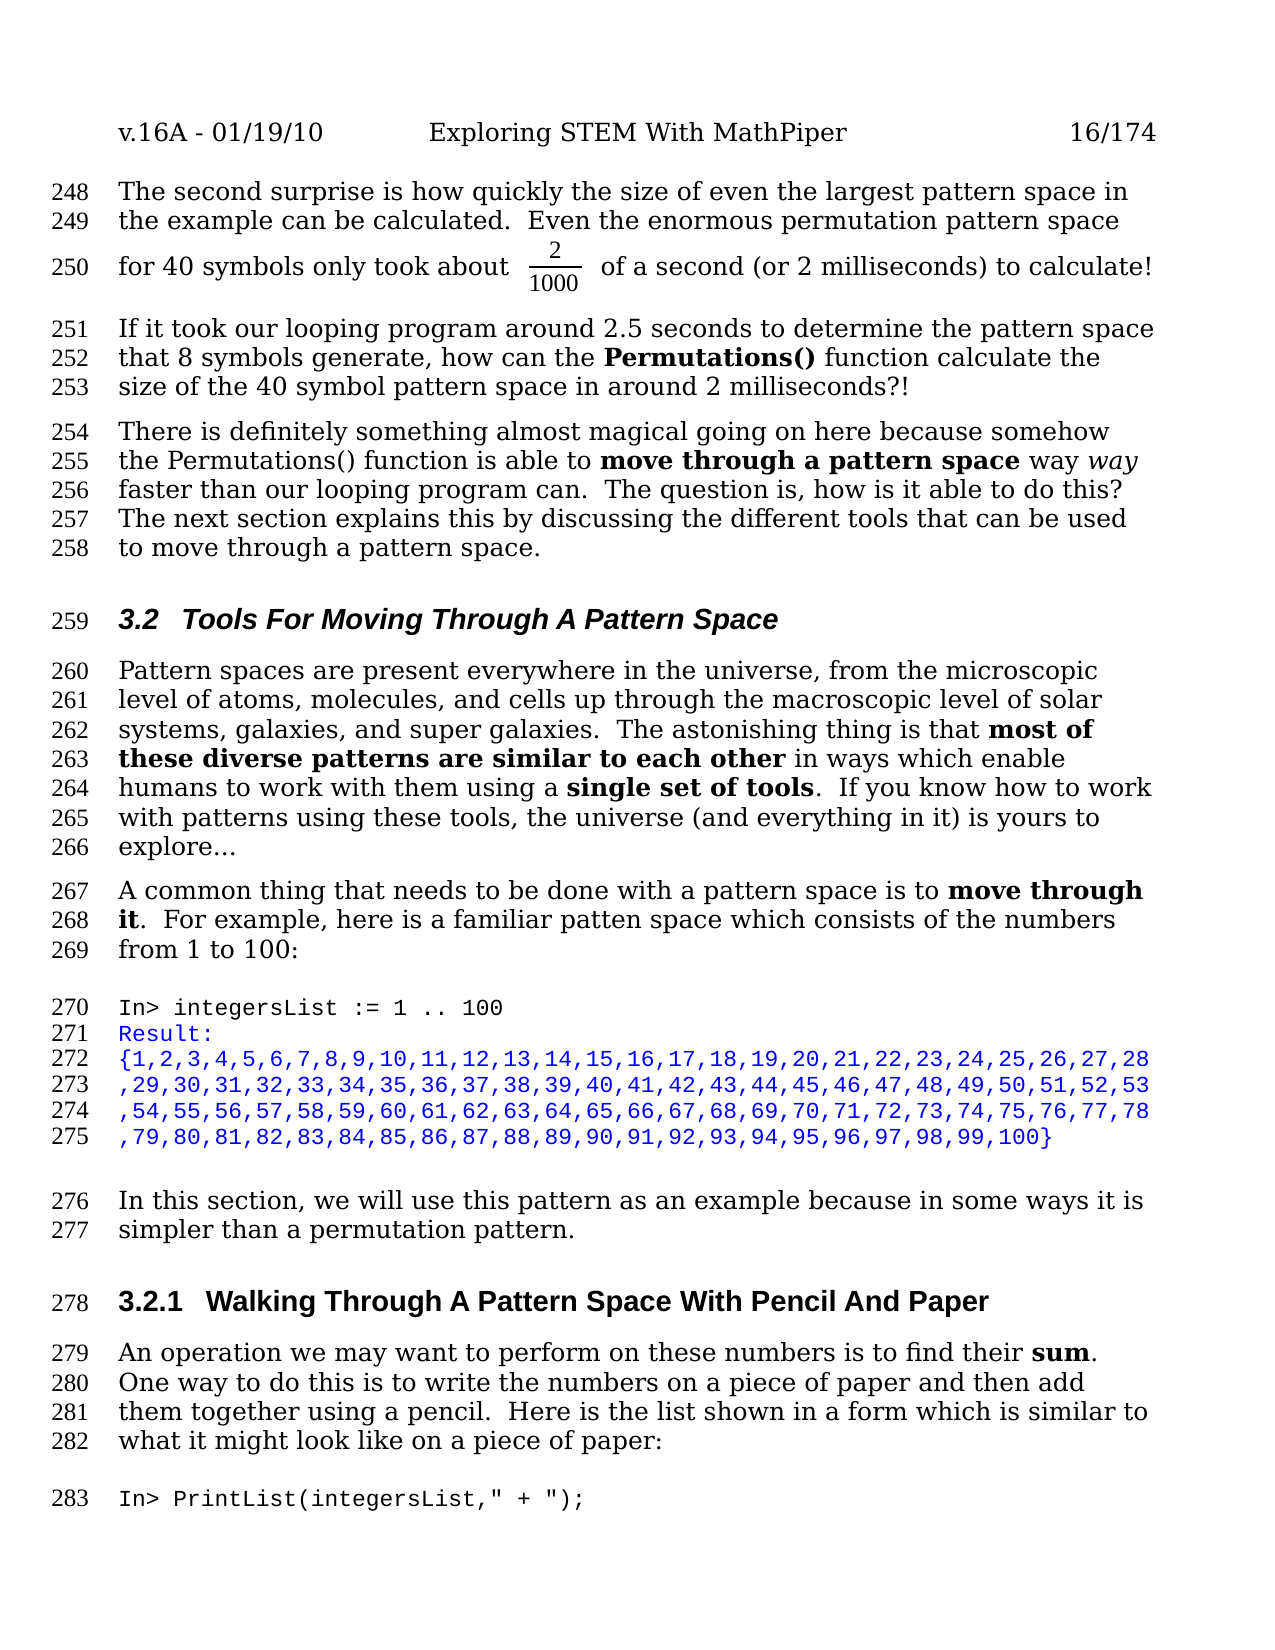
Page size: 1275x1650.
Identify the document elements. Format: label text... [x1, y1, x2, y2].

text An operation we may want to perform on these numbers is to find their sum. One way to do this is to write the numbers on a piece of paper and then add them together using a pencil. Here is the list shown in a form which is similar to what it might look like on a piece of paper: [118, 1338, 1157, 1455]
text The second surprise is how quickly the size of even the largest pattern space in the example can be calculated. Even the enormous permutation pattern space for 40 symbols only took aboutof a second (or 2 milliseconds) to calculate! [118, 177, 1157, 299]
text In> PrintList(integersList," + "); [118, 1487, 1157, 1513]
text In this section, we will use this pattern as an example because in some ways it is simpler than a permutation pattern. [118, 1186, 1157, 1245]
text In> integersList := 1 .. 100 [118, 996, 1157, 1022]
text There is definitely something almost magical going on here because somehow the Permutations() function is able to move through a pattern space way way faster than our looping program can. The question is, how is it able to do this? The next section explains this by discussing the different tools that can be used to move through a pattern space. [118, 417, 1157, 563]
text If it took our looping program around 2.5 seconds to determine the pattern space that 8 symbols generate, how can the Permutations() function calculate the size of the 40 symbol pattern space in around 2 milliseconds?! [118, 314, 1157, 402]
subtitle Tools For Moving Through A Pattern Space [118, 602, 1157, 635]
text Pattern spaces are present everywhere in the universe, from the microscopic level of atoms, molecules, and cells up through the macroscopic level of solar systems, galaxies, and super galaxies. The astonishing thing is that most of these diverse patterns are similar to each other in ways which enable humans to work with them using a single set of tools. If you know how to work with patterns using these tools, the universe (and everything in it) is yours to explore... [118, 656, 1157, 861]
text A common thing that needs to be done with a pattern space is to move through it. For example, here is a familiar patten space which consists of the numbers from 1 to 100: [118, 876, 1157, 964]
text Result: {1,2,3,4,5,6,7,8,9,10,11,12,13,14,15,16,17,18,19,20,21,22,23,24,25,26,27,28,29,30,31,32,33,34,35,36,37,38,39,40,41,42,43,44,45,46,47,48,49,50,51,52,53,54,55,56,57,58,59,60,61,62,63,64,65,66,67,68,69,70,71,72,73,74,75,76,77,78,79,80,81,82,83,84,85,86,87,88,89,90,91,92,93,94,95,96,97,98,99,100} [118, 1022, 1157, 1152]
subtitle Walking Through A Pattern Space With Pencil And Paper [118, 1284, 1157, 1317]
